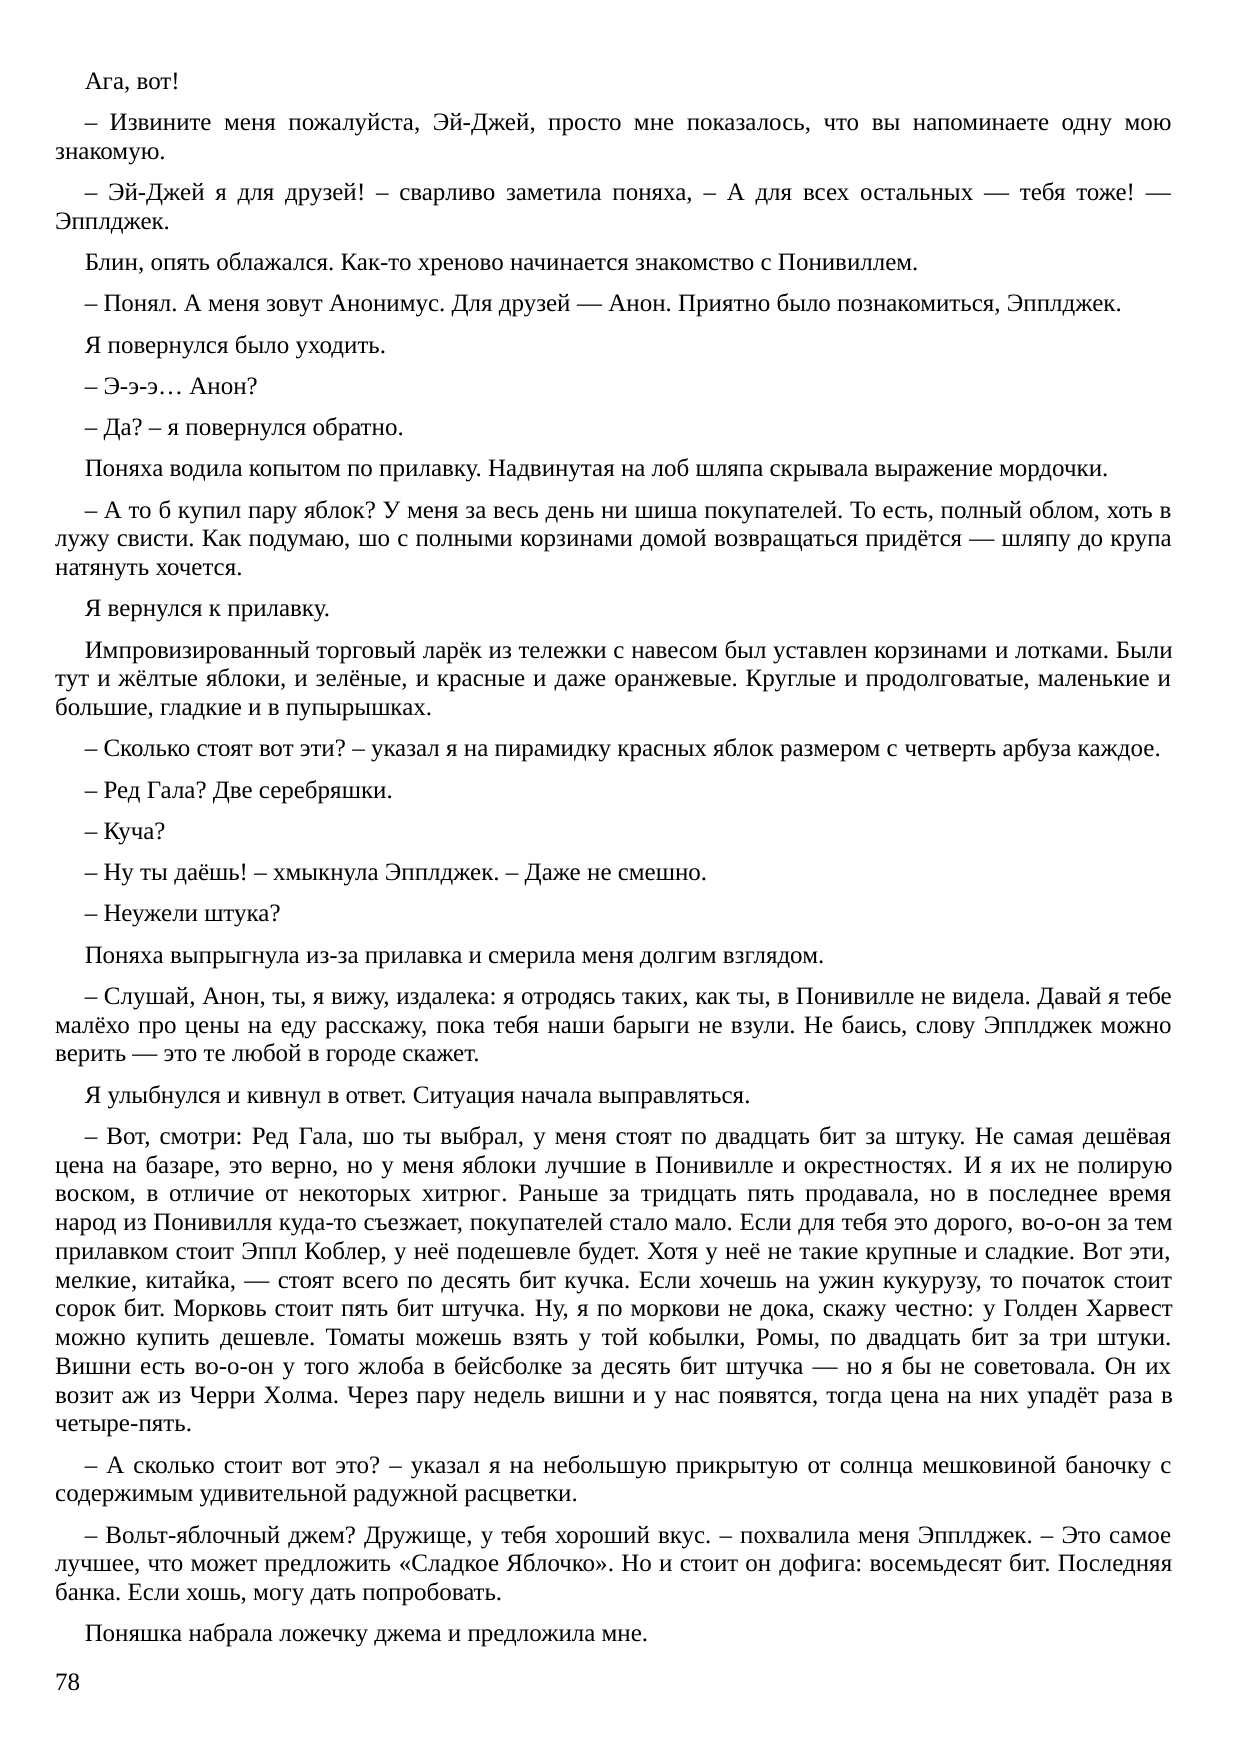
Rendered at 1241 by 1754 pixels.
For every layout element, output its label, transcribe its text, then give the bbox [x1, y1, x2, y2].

text – Сколько стоят вот эти? – указал я на пирамидку красных яблок размером с четверть арбуза каждое. [55, 733, 1173, 762]
text – Вот, смотри: Ред Гала, шо ты выбрал, у меня стоят по двадцать бит за штуку. Не самая дешёвая цена на базаре, это верно, но у меня яблоки лучшие в Понивилле и окрестностях. И я их не полирую воском, в отличие от некоторых хитрюг. Раньше за тридцать пять продавала, но в последнее время народ из Понивилля куда-то съезжает, покупателей стало мало. Если для тебя это дорого, во-о-он за тем прилавком стоит Эппл Коблер, у неё подешевле будет. Хотя у неё не такие крупные и сладкие. Вот эти, мелкие, китайка, — стоят всего по десять бит кучка. Если хочешь на ужин кукурузу, то початок стоит сорок бит. Морковь стоит пять бит штучка. Ну, я по моркови не дока, скажу честно: у Голден Харвест можно купить дешевле. Томаты можешь взять у той кобылки, Ромы, по двадцать бит за три штуки. Вишни есть во-о-он у того жлоба в бейсболке за десять бит штучка — но я бы не советовала. Он их возит аж из Черри Холма. Через пару недель вишни и у нас появятся, тогда цена на них упадёт раза в четыре-пять. [55, 1121, 1173, 1437]
text – Понял. А меня зовут Анонимус. Для друзей — Анон. Приятно было познакомиться, Эпплджек. [55, 288, 1173, 317]
text Поняха водила копытом по прилавку. Надвинутая на лоб шляпа скрывала выражение мордочки. [55, 453, 1173, 482]
text Поняшка набрала ложечку джема и предложила мне. [55, 1618, 1173, 1647]
text – Э-э-э… Анон? [55, 371, 1173, 400]
text – А то б купил пару яблок? У меня за весь день ни шиша покупателей. То есть, полный облом, хоть в лужу свисти. Как подумаю, шо с полными корзинами домой возвращаться придётся — шляпу до крупа натянуть хочется. [55, 495, 1173, 581]
text – Да? – я повернулся обратно. [55, 412, 1173, 441]
text Поняха выпрыгнула из-за прилавка и смерила меня долгим взглядом. [55, 940, 1173, 968]
text – Неужели штука? [55, 898, 1173, 927]
text – Слушай, Анон, ты, я вижу, издалека: я отродясь таких, как ты, в Понивилле не видела. Давай я тебе малёхо про цены на еду расскажу, пока тебя наши барыги не взули. Не баись, слову Эпплджек можно верить — это те любой в городе скажет. [55, 981, 1173, 1067]
text – Эй-Джей я для друзей! – сварливо заметила поняха, – А для всех остальных — тебя тоже! — Эпплджек. [55, 177, 1173, 235]
text Я повернулся было уходить. [55, 330, 1173, 358]
text – Вольт-яблочный джем? Дружище, у тебя хороший вкус. – похвалила меня Эпплджек. – Это самое лучшее, что может предложить «Сладкое Яблочко». Но и стоит он дофига: восемьдесят бит. Последняя банка. Если хошь, могу дать попробовать. [55, 1520, 1173, 1606]
text Блин, опять облажался. Как-то хреново начинается знакомство с Понивиллем. [55, 247, 1173, 276]
text Я улыбнулся и кивнул в ответ. Ситуация начала выправляться. [55, 1080, 1173, 1108]
text Импровизированный торговый ларёк из тележки с навесом был уставлен корзинами и лотками. Были тут и жёлтые яблоки, и зелёные, и красные и даже оранжевые. Круглые и продолговатые, маленькие и большие, гладкие и в пупырышках. [55, 635, 1173, 721]
text – А сколько стоит вот это? – указал я на небольшую прикрытую от солнца мешковиной баночку с содержимым удивительной радужной расцветки. [55, 1450, 1173, 1507]
text – Ну ты даёшь! – хмыкнула Эпплджек. – Даже не смешно. [55, 857, 1173, 886]
text Ага, вот! [55, 66, 1173, 95]
text – Извините меня пожалуйста, Эй-Джей, просто мне показалось, что вы напоминаете одну мою знакомую. [55, 107, 1173, 165]
text Я вернулся к прилавку. [55, 593, 1173, 622]
text – Куча? [55, 816, 1173, 845]
text – Ред Гала? Две серебряшки. [55, 775, 1173, 803]
